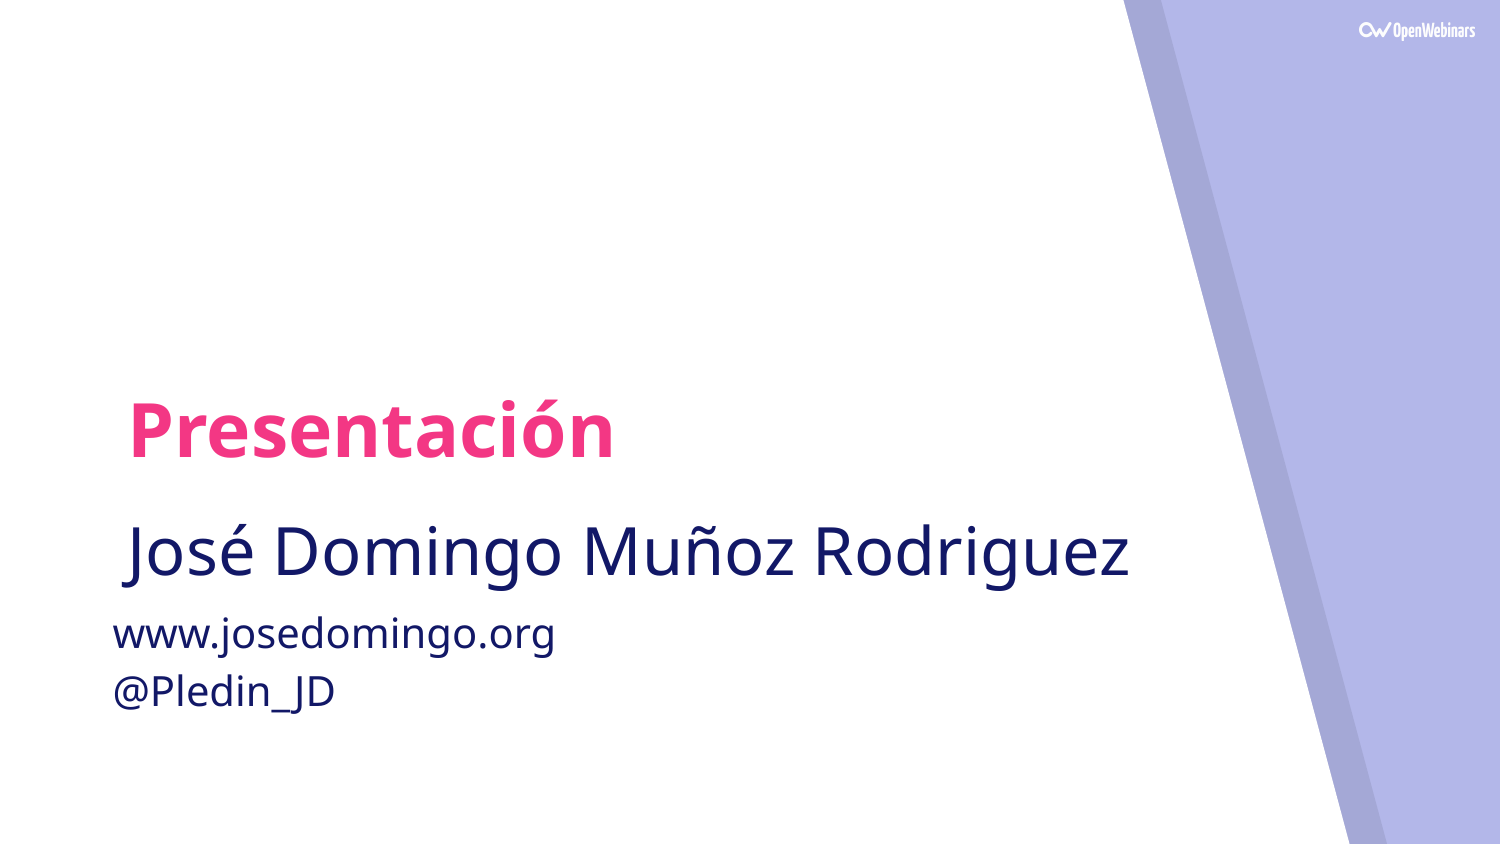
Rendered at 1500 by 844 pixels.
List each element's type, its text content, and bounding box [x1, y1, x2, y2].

subtitle José Domingo Muñoz Rodriguez [112, 493, 1252, 623]
list www.josedomingo.org @Pledin_JD [112, 604, 1035, 702]
picture [1359, 22, 1475, 41]
title Presentación [112, 297, 856, 488]
